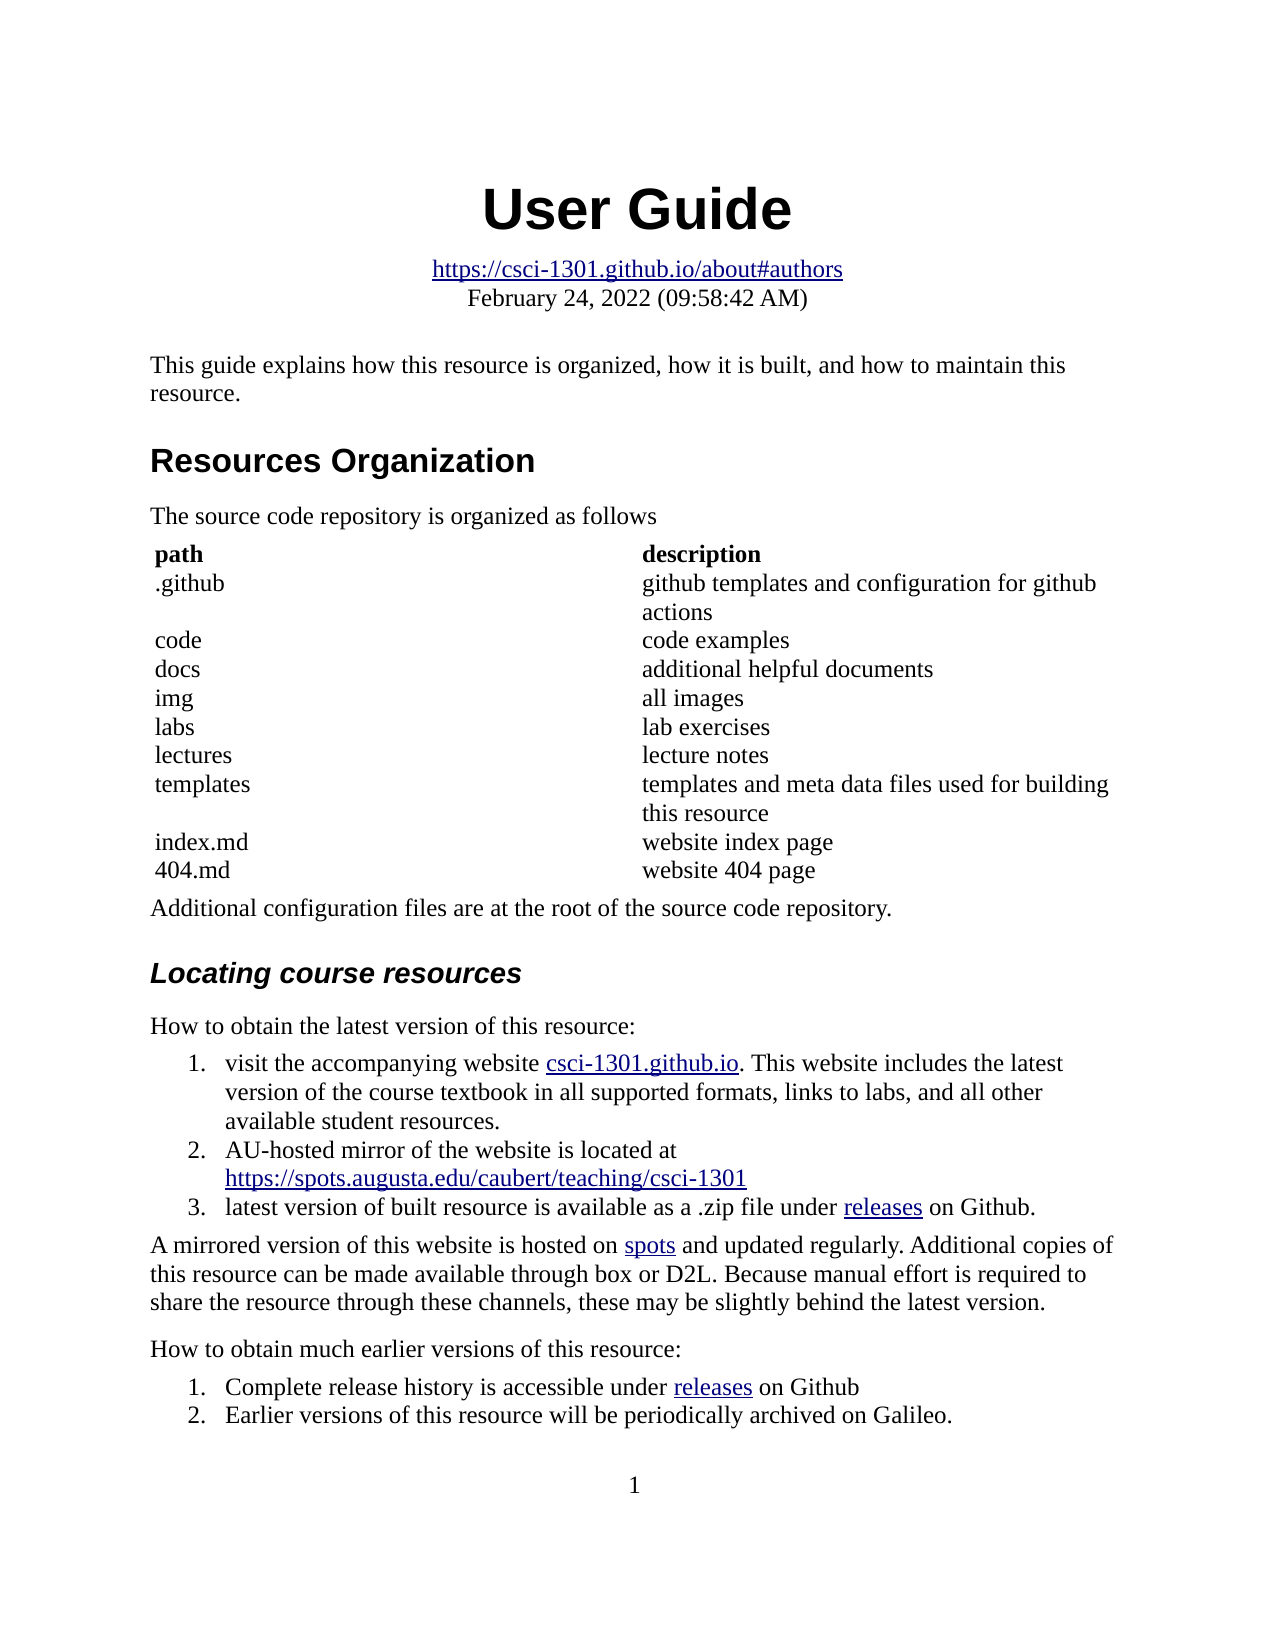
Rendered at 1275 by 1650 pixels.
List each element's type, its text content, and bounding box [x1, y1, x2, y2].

list Complete release history is accessible under releases on Github [187, 1372, 1125, 1401]
table_cell img [150, 683, 637, 712]
table_cell code [150, 625, 637, 654]
text How to obtain much earlier versions of this resource: [150, 1334, 1125, 1363]
list latest version of built resource is available as a .zip file under releases on Github. [187, 1192, 1125, 1221]
table_header description [638, 539, 1125, 568]
list Earlier versions of this resource will be periodically archived on Galileo. [187, 1401, 1125, 1429]
table_cell templates and meta data files used for building this resource [638, 769, 1125, 827]
table_cell index.md [150, 827, 637, 855]
table_cell additional helpful documents [638, 654, 1125, 683]
table_cell website index page [638, 827, 1125, 855]
table_cell lecture notes [638, 740, 1125, 769]
subtitle Locating course resources [150, 956, 1125, 989]
table_cell code examples [638, 625, 1125, 654]
table_cell docs [150, 654, 637, 683]
text https://csci-1301.github.io/about#authors [150, 254, 1125, 283]
text This guide explains how this resource is organized, how it is built, and how to maintain this resource. [150, 350, 1125, 407]
list AU-hosted mirror of the website is located at https://spots.augusta.edu/caubert/teaching/csci-1301 [187, 1135, 1125, 1192]
table_cell website 404 page [638, 855, 1125, 884]
table_cell lab exercises [638, 712, 1125, 740]
table_cell labs [150, 712, 637, 740]
table_cell .github [150, 568, 637, 625]
text Additional configuration files are at the root of the source code repository. [150, 893, 1125, 922]
title User Guide [150, 175, 1125, 242]
table_cell templates [150, 769, 637, 827]
table_header path [150, 539, 637, 568]
text A mirrored version of this website is hosted on spots and updated regularly. Additional copies of this resource can be made available through box or D2L. Because manual effort is required to share the resource through these channels, these may be slightly behind the latest version. [150, 1230, 1125, 1316]
table_cell all images [638, 683, 1125, 712]
table_cell github templates and configuration for github actions [638, 568, 1125, 625]
text The source code repository is organized as follows [150, 501, 1125, 530]
subtitle Resources Organization [150, 441, 1125, 480]
text How to obtain the latest version of this resource: [150, 1011, 1125, 1039]
table_cell 404.md [150, 855, 637, 884]
text February 24, 2022 (09:58:42 AM) [150, 283, 1125, 312]
table_cell lectures [150, 740, 637, 769]
list visit the accompanying website csci-1301.github.io. This website includes the latest version of the course textbook in all supported formats, links to labs, and all other available student resources. [187, 1048, 1125, 1135]
